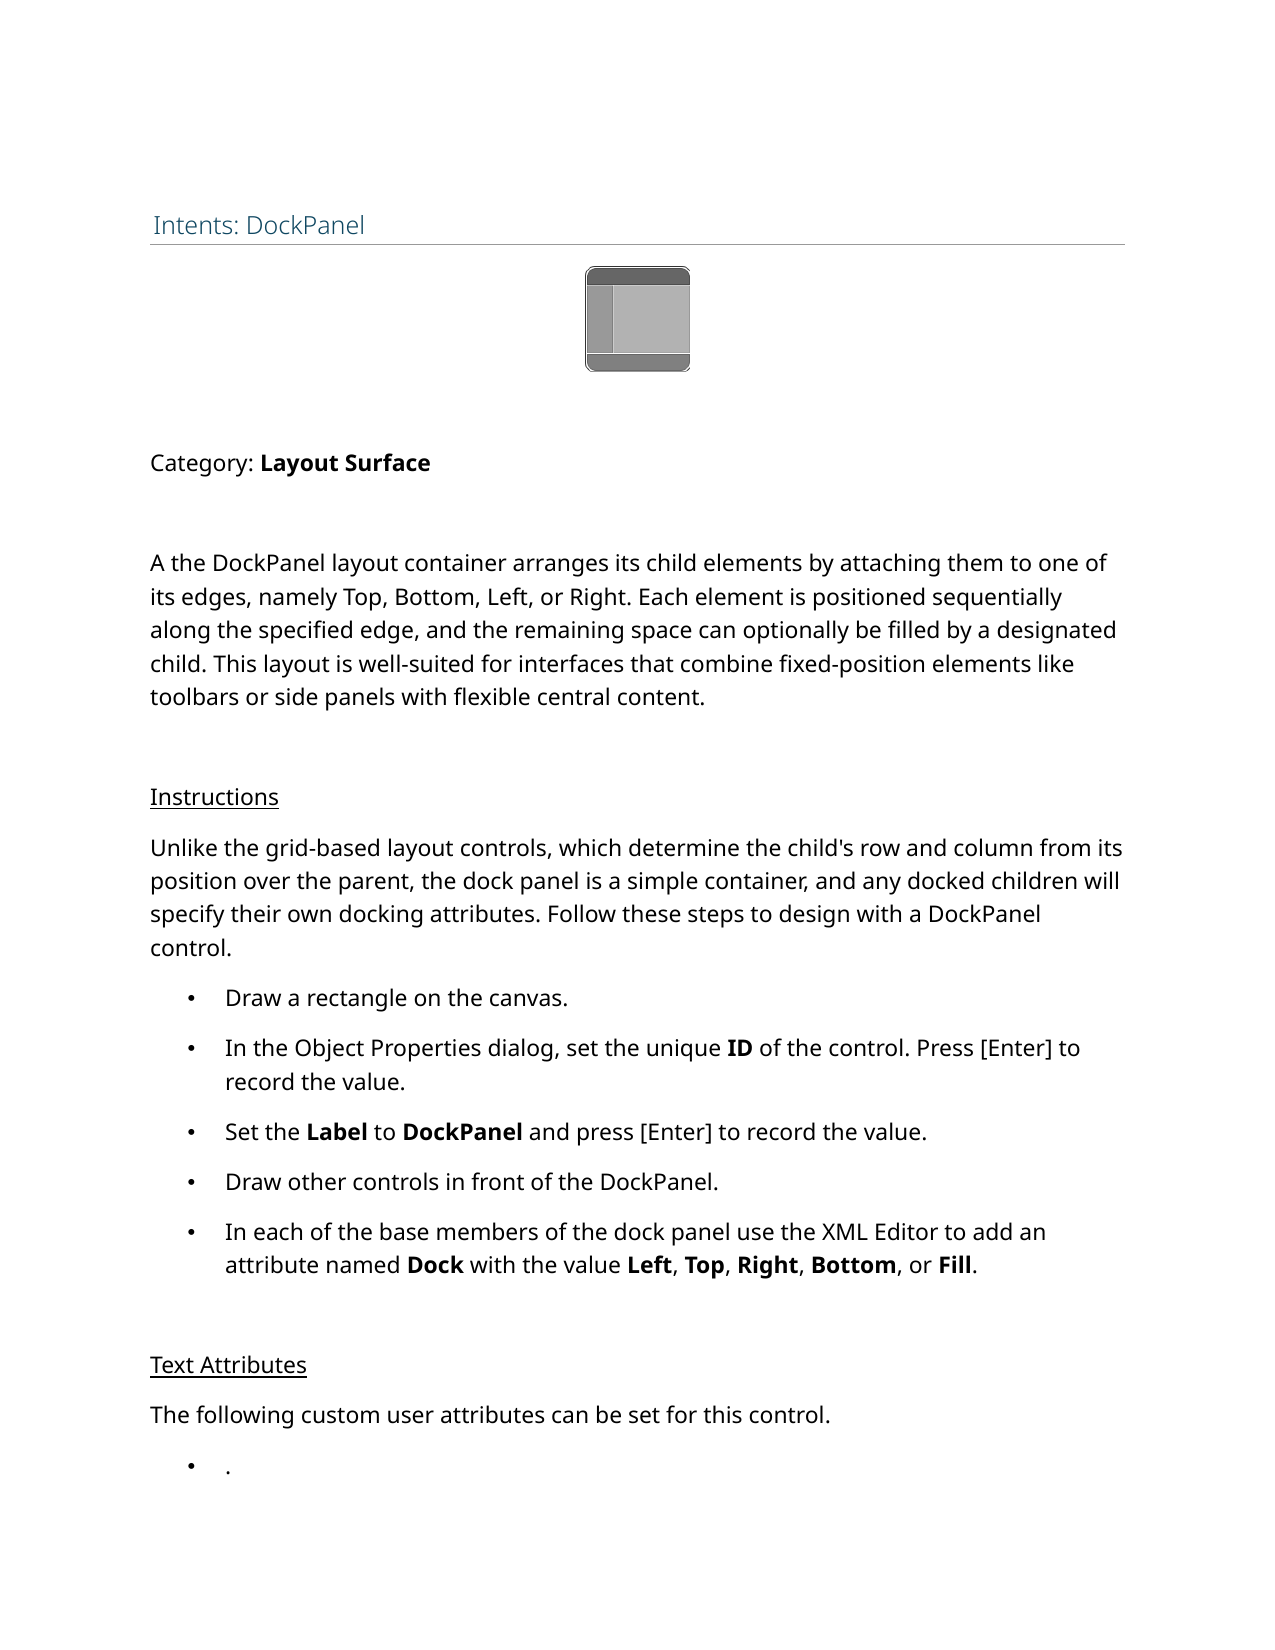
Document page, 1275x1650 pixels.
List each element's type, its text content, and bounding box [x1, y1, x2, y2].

list Draw other controls in front of the DockPanel. [187, 1166, 1125, 1197]
text Instructions [150, 781, 1125, 813]
list In each of the base members of the dock panel use the XML Editor to add an attribute named Dock with the value Left, Top, Right, Bottom, or Fill. [187, 1216, 1125, 1280]
text A the DockPanel layout container arranges its child elements by attaching them to one of its edges, namely Top, Bottom, Left, or Right. Each element is positioned sequentially along the specified edge, and the remaining space can optionally be filled by a designated child. This layout is well-suited for interfaces that combine fixed-position elements like toolbars or side panels with flexible central content. [150, 547, 1125, 712]
list Draw a rectangle on the canvas. [187, 982, 1125, 1013]
subtitle Intents: DockPanel [150, 204, 1125, 244]
text Category: Layout Surface [150, 447, 1125, 478]
text Text Attributes [150, 1349, 1125, 1381]
list . [187, 1449, 1125, 1481]
text The following custom user attributes can be set for this control. [150, 1399, 1125, 1431]
picture [585, 266, 690, 372]
text Unlike the grid-based layout controls, which determine the child's row and column from its position over the parent, the dock panel is a simple container, and any docked children will specify their own docking attributes. Follow these steps to design with a DockPanel control. [150, 831, 1125, 963]
list In the Object Properties dialog, set the unique ID of the control. Press [Enter] to record the value. [187, 1032, 1125, 1097]
list Set the Label to DockPanel and press [Enter] to record the value. [187, 1116, 1125, 1147]
